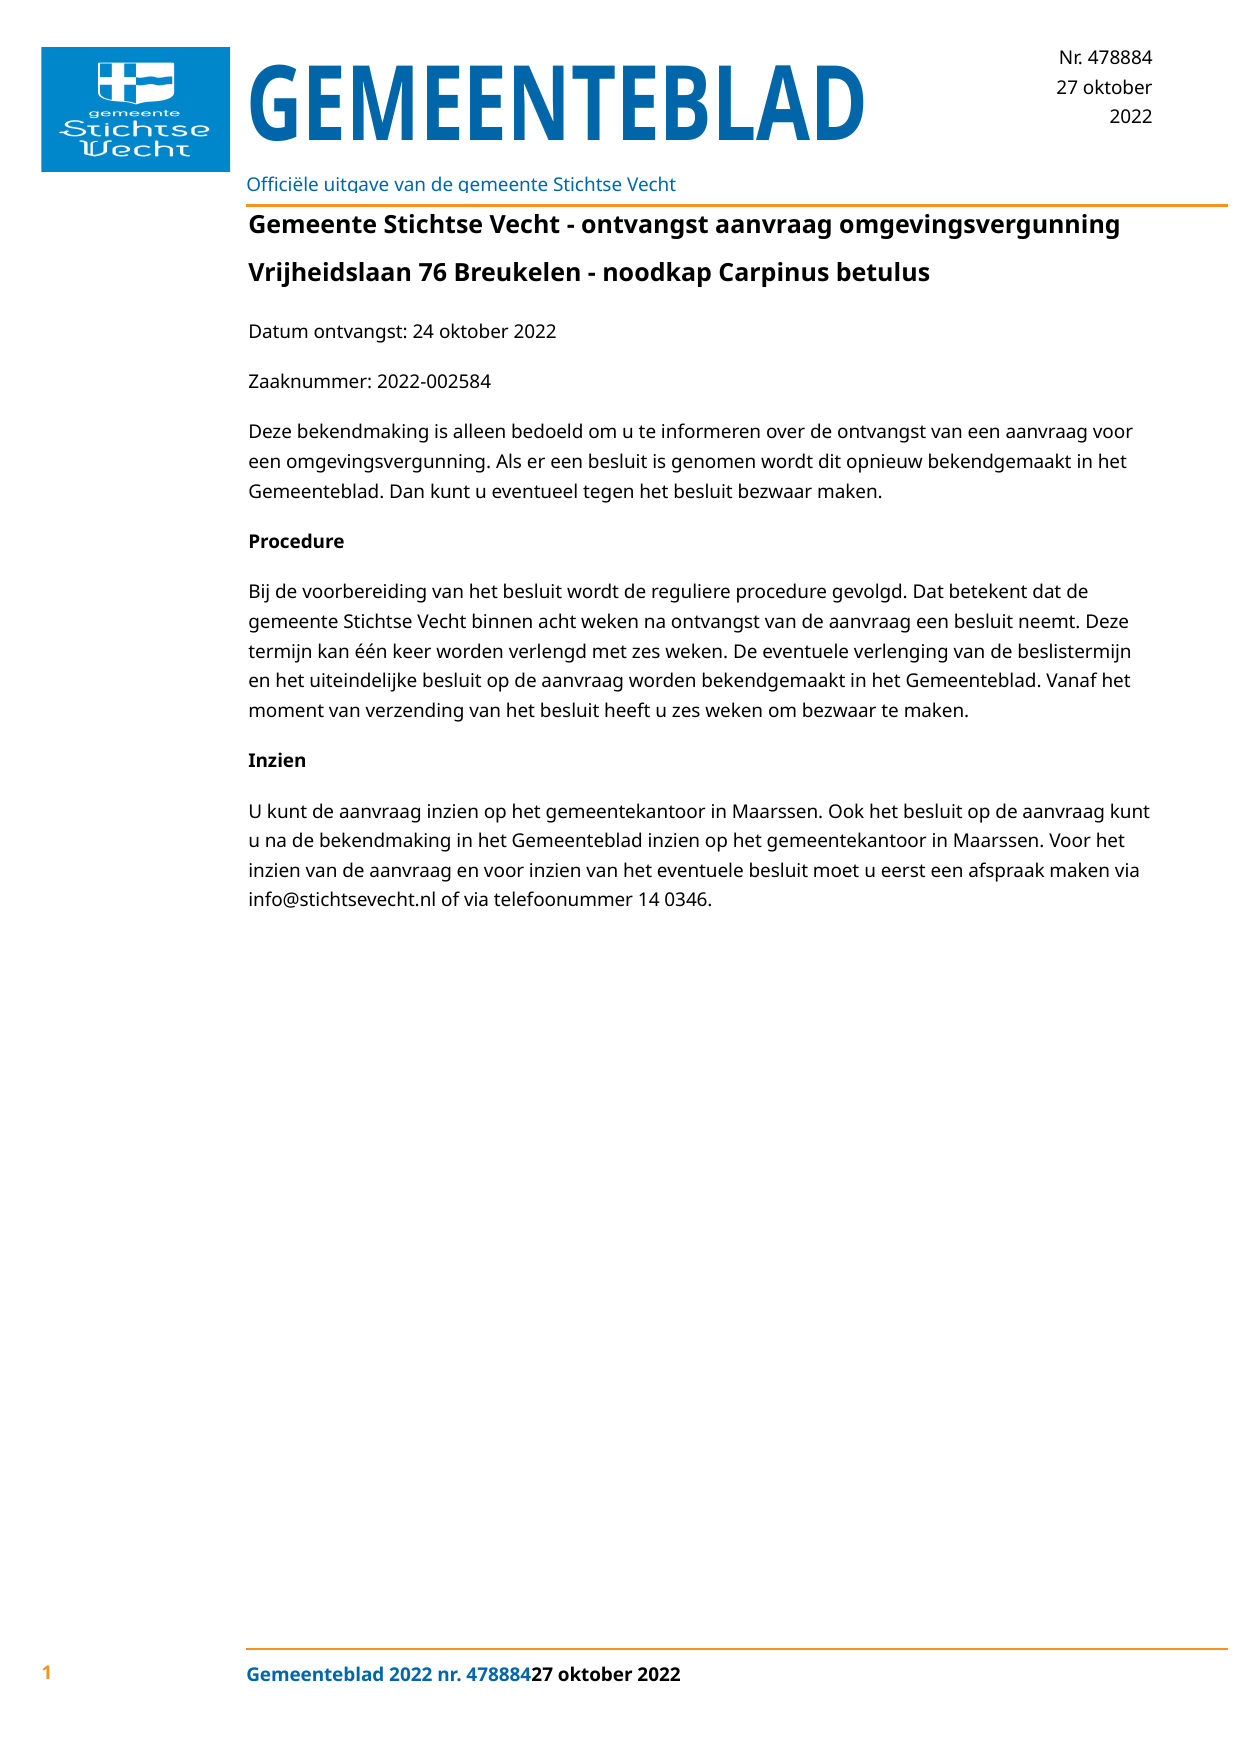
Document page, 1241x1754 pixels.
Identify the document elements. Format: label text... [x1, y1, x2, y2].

text Zaaknummer: 2022-002584 [248, 368, 1152, 394]
text Inzien [248, 747, 1152, 773]
text Procedure [248, 528, 1152, 554]
text U kunt de aanvraag inzien op het gemeentekantoor in Maarssen. Ook het besluit op de aanvraag kunt u na de bekendmaking in het Gemeenteblad inzien op het gemeentekantoor in Maarssen. Voor het inzien van de aanvraag en voor inzien van het eventuele besluit moet u eerst een afspraak maken via info@stichtsevecht.nl of via telefoonummer 14 0346. [248, 798, 1152, 912]
text Bij de voorbereiding van het besluit wordt de reguliere procedure gevolgd. Dat betekent dat de gemeente Stichtse Vecht binnen acht weken na ontvangst van de aanvraag een besluit neemt. Deze termijn kan één keer worden verlengd met zes weken. De eventuele verlenging van de beslistermijn en het uiteindelijke besluit op de aanvraag worden bekendgemaakt in het Gemeenteblad. Vanaf het moment van verzending van het besluit heeft u zes weken om bezwaar te maken. [248, 579, 1152, 723]
text Deze bekendmaking is alleen bedoeld om u te informeren over de ontvangst van een aanvraag voor een omgevingsvergunning. Als er een besluit is genomen wordt dit opnieuw bekendgemaakt in het Gemeenteblad. Dan kunt u eventueel tegen het besluit bezwaar maken. [248, 419, 1152, 504]
text Gemeente Stichtse Vecht - ontvangst aanvraag omgevingsvergunning Vrijheidslaan 76 Breukelen - noodkap Carpinus betulus [248, 207, 1152, 288]
text Datum ontvangst: 24 oktober 2022 [248, 318, 1152, 344]
picture [99, 63, 135, 101]
picture [137, 63, 174, 103]
